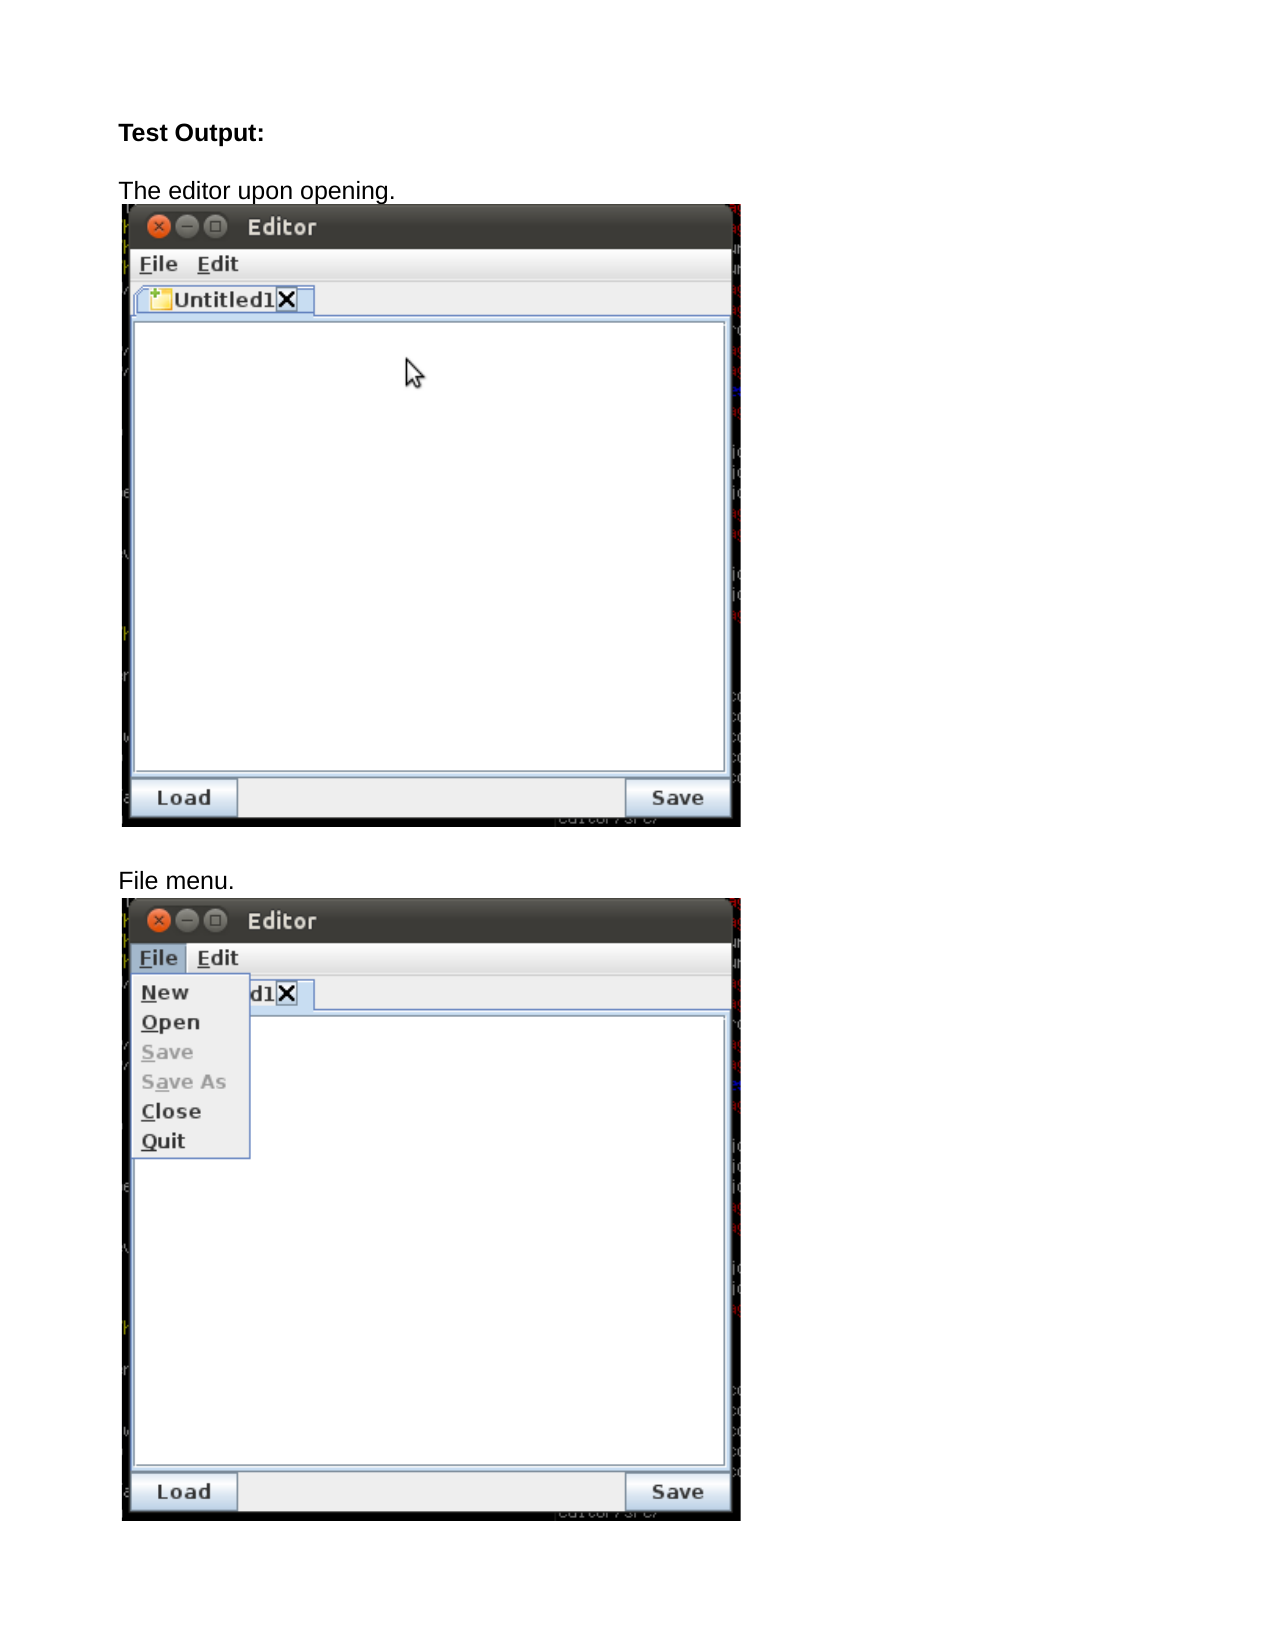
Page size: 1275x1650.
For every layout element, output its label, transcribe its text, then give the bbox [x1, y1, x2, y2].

picture [121, 204, 741, 827]
text File menu. [118, 866, 1157, 894]
picture [121, 898, 741, 1521]
text The editor upon opening. [118, 176, 1157, 204]
text Test Output: [118, 118, 1157, 147]
